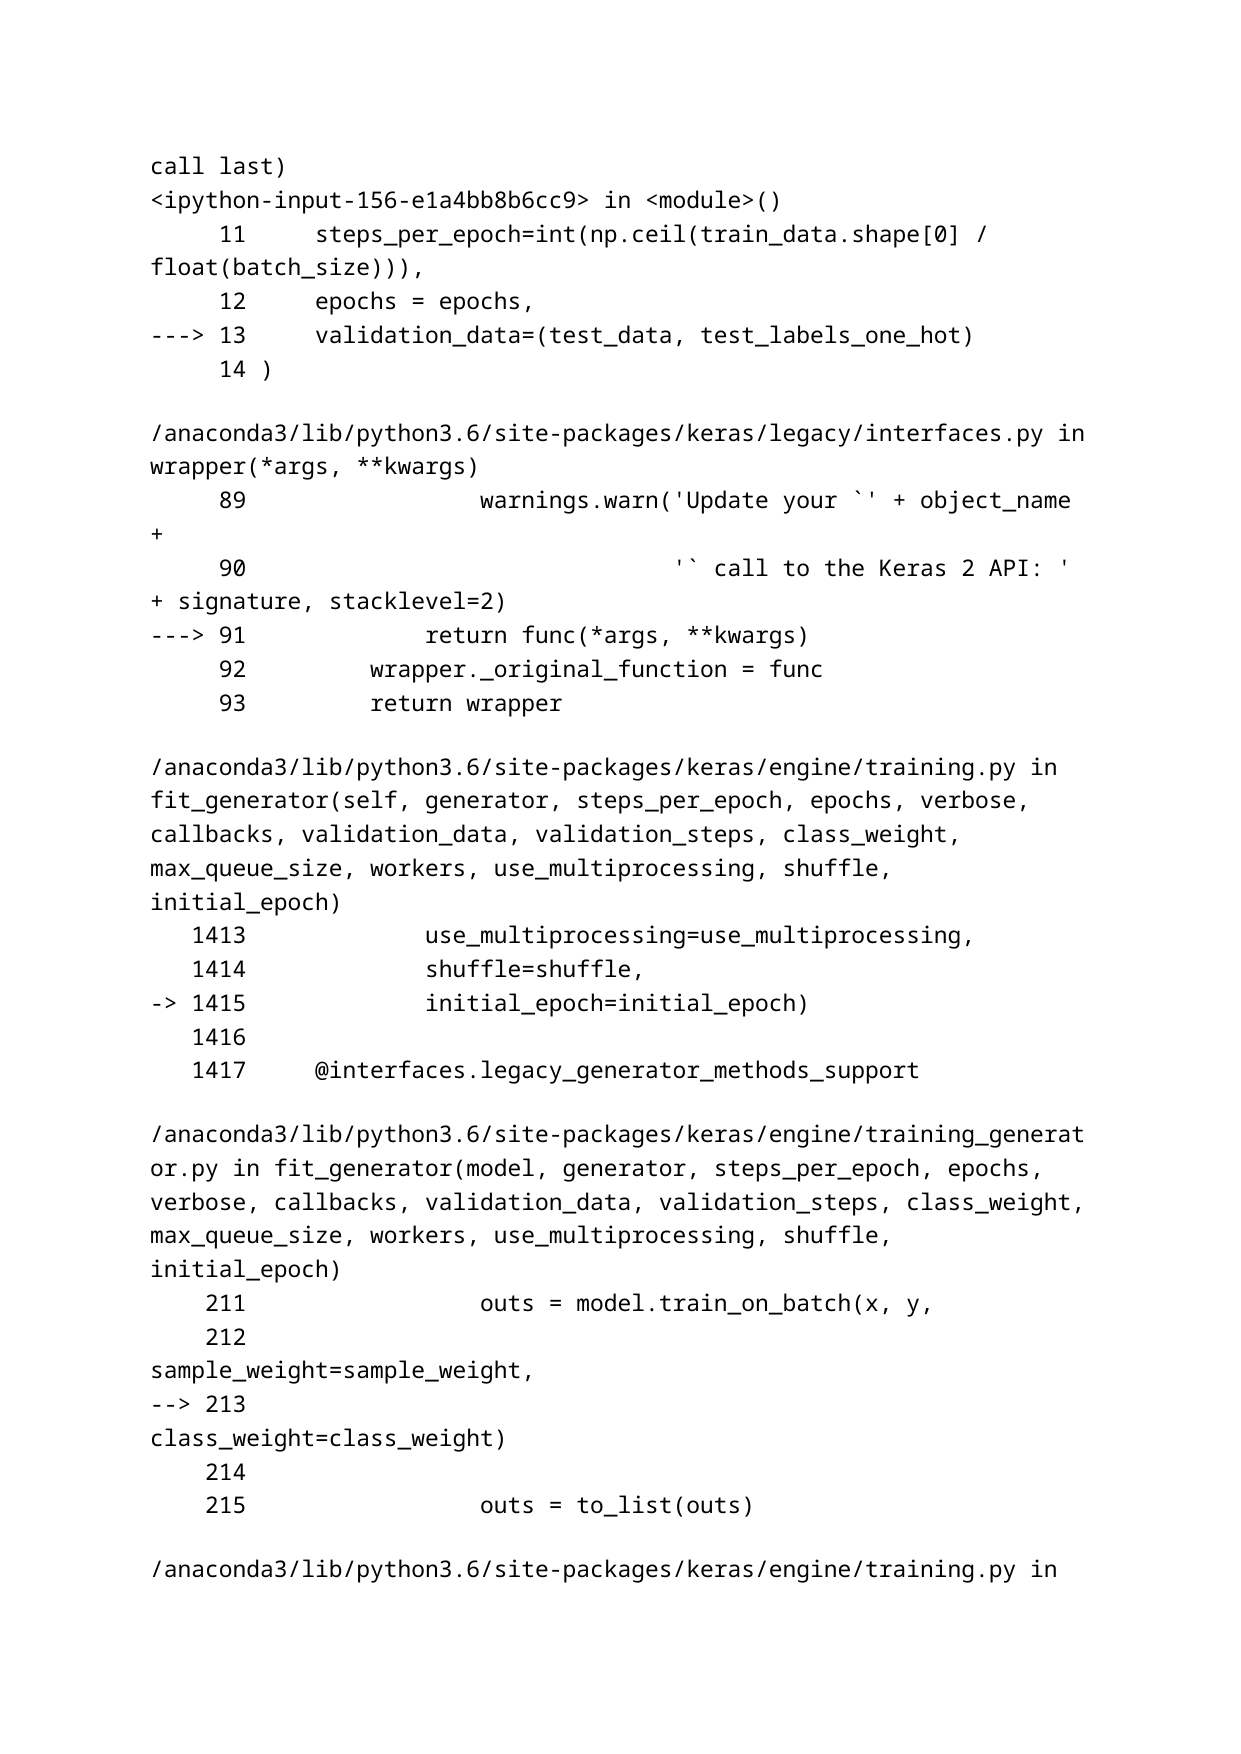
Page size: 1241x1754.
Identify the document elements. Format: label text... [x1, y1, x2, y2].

text call last) <ipython-input-156-e1a4bb8b6cc9> in <module>() 11 steps_per_epoch=int(np.ceil(train_data.shape[0] / float(batch_size))), 12 epochs = epochs, ---> 13 validation_data=(test_data, test_labels_one_hot) 14 ) /anaconda3/lib/python3.6/site-packages/keras/legacy/interfaces.py in wrapper(*args, **kwargs) 89 warnings.warn('Update your `' + object_name + 90 '` call to the Keras 2 API: ' + signature, stacklevel=2) ---> 91 return func(*args, **kwargs) 92 wrapper._original_function = func 93 return wrapper /anaconda3/lib/python3.6/site-packages/keras/engine/training.py in fit_generator(self, generator, steps_per_epoch, epochs, verbose, callbacks, validation_data, validation_steps, class_weight, max_queue_size, workers, use_multiprocessing, shuffle, initial_epoch) 1413 use_multiprocessing=use_multiprocessing, 1414 shuffle=shuffle, -> 1415 initial_epoch=initial_epoch) 1416 1417 @interfaces.legacy_generator_methods_support /anaconda3/lib/python3.6/site-packages/keras/engine/training_generator.py in fit_generator(model, generator, steps_per_epoch, epochs, verbose, callbacks, validation_data, validation_steps, class_weight, max_queue_size, workers, use_multiprocessing, shuffle, initial_epoch) 211 outs = model.train_on_batch(x, y, 212 sample_weight=sample_weight, --> 213 class_weight=class_weight) 214 215 outs = to_list(outs) /anaconda3/lib/python3.6/site-packages/keras/engine/training.py in [150, 150, 1090, 1584]
